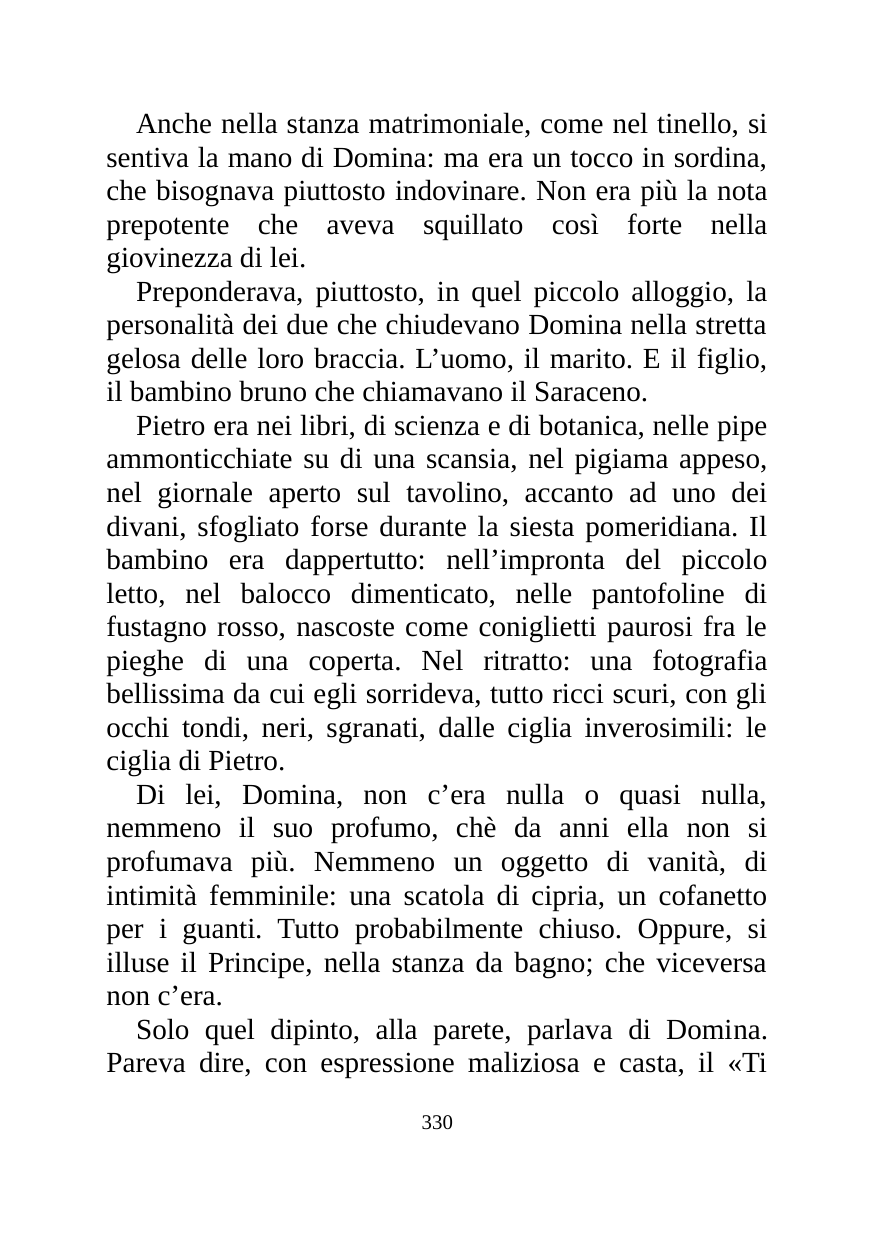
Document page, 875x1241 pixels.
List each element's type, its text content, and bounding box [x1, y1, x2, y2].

text Pietro era nei libri, di scienza e di botanica, nelle pipe ammonticchiate su di una scansia, nel pigiama appeso, nel giornale aperto sul tavolino, accanto ad uno dei divani, sfogliato forse durante la siesta pomeridiana. Il bambino era dappertutto: nell’impronta del piccolo letto, nel balocco dimenticato, nelle pantofoline di fustagno rosso, nascoste come coniglietti paurosi fra le pieghe di una coperta. Nel ritratto: una fotografia bellissima da cui egli sorrideva, tutto ricci scuri, con gli occhi tondi, neri, sgranati, dalle ciglia inverosimili: le ciglia di Pietro. [106, 408, 768, 777]
text Preponderava, piuttosto, in quel piccolo alloggio, la personalità dei due che chiudevano Domina nella stretta gelosa delle loro braccia. L’uomo, il marito. E il figlio, il bambino bruno che chiamavano il Saraceno. [106, 274, 768, 408]
text Solo quel dipinto, alla parete, parlava di Domina. Pareva dire, con espressione maliziosa e casta, il «Ti [106, 1012, 768, 1079]
text Anche nella stanza matrimoniale, come nel tinello, si sentiva la mano di Domina: ma era un tocco in sordina, che bisognava piuttosto indovinare. Non era più la nota prepotente che aveva squillato così forte nella giovinezza di lei. [106, 106, 768, 274]
text Di lei, Domina, non c’era nulla o quasi nulla, nemmeno il suo profumo, chè da anni ella non si profumava più. Nemmeno un oggetto di vanità, di intimità femminile: una scatola di cipria, un cofanetto per i guanti. Tutto probabilmente chiuso. Oppure, si illuse il Principe, nella stanza da bagno; che viceversa non c’era. [106, 777, 768, 1012]
